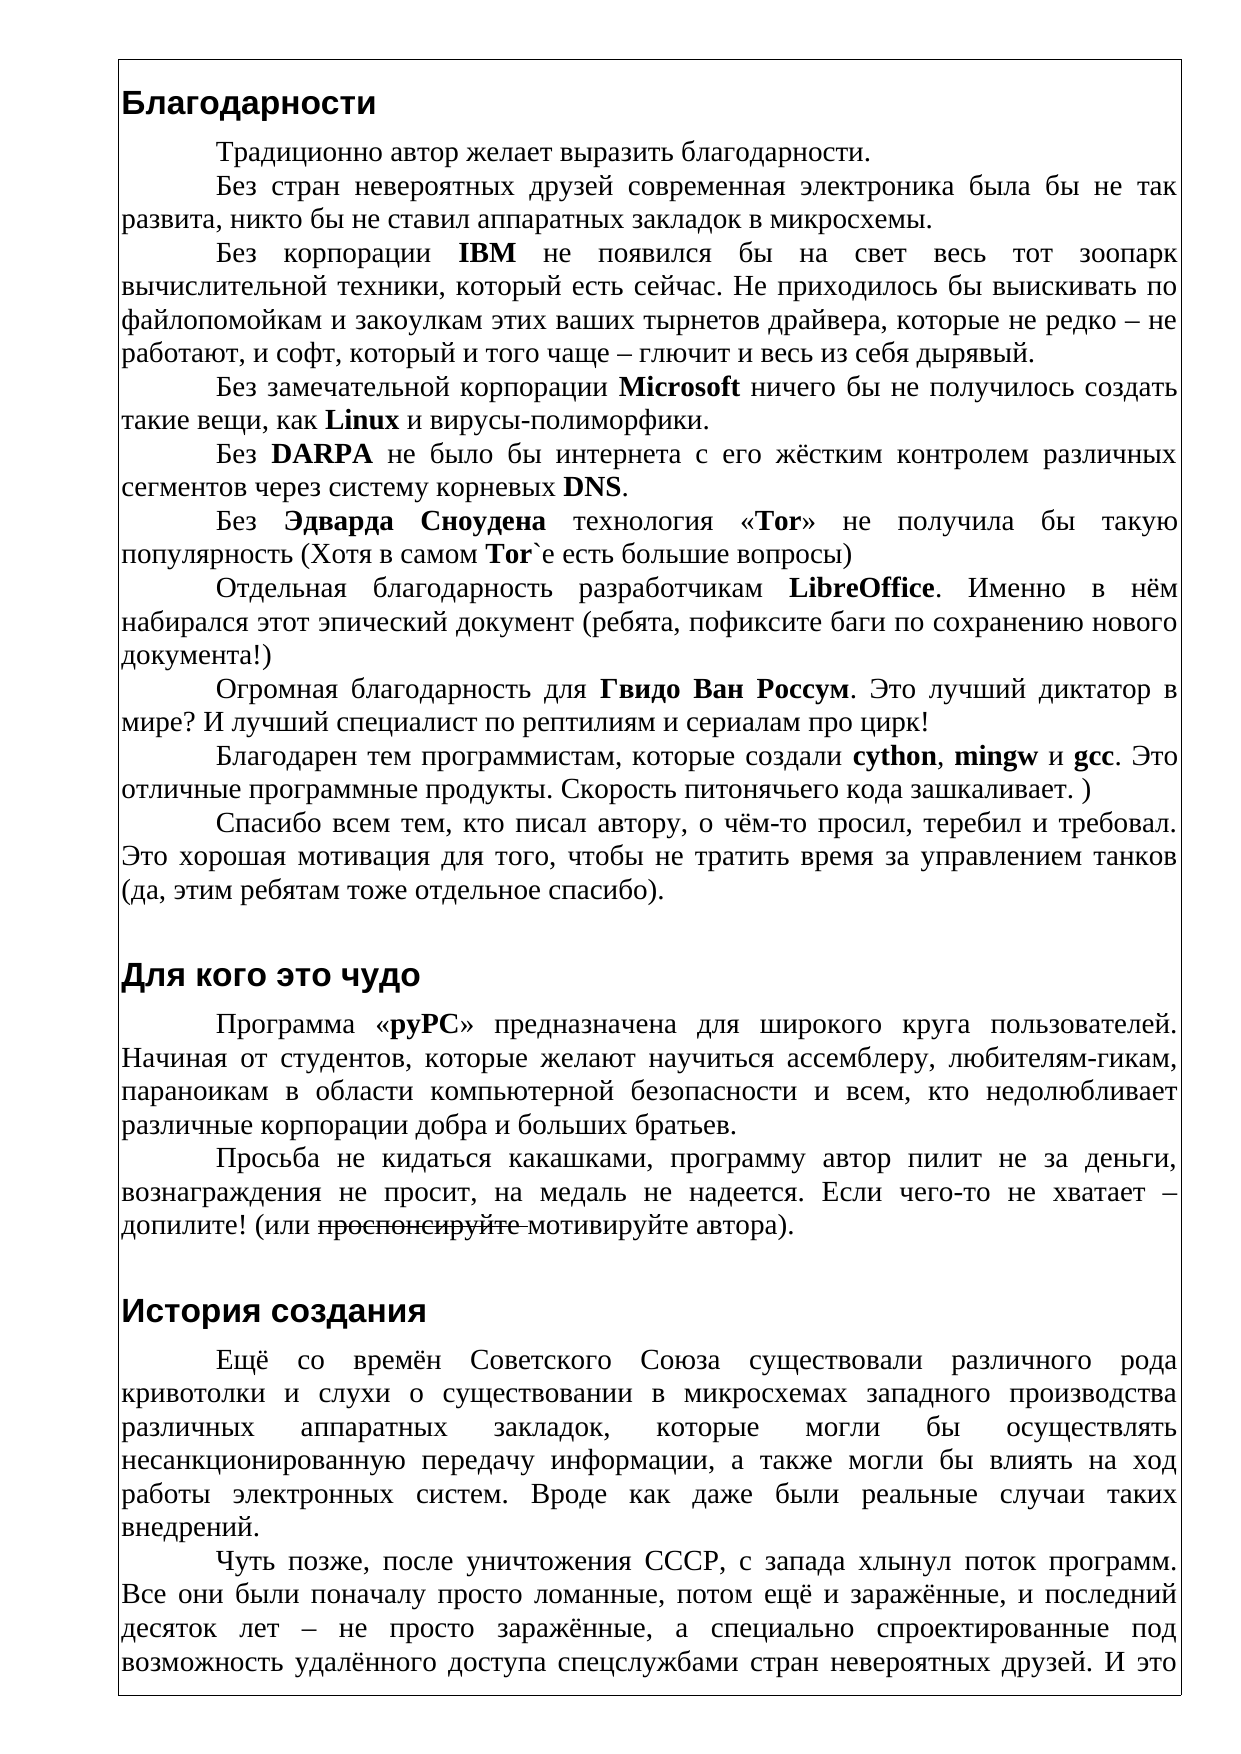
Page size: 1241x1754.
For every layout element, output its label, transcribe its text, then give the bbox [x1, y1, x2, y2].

subtitle Благодарности [121, 83, 1178, 122]
text Просьба не кидаться какашками, программу автор пилит не за деньги, вознаграждения не просит, на медаль не надеется. Если чего-то не хватает – допилите! (или проспонсируйте мотивируйте автора). [121, 1140, 1178, 1241]
text Программа «pyPC» предназначена для широкого круга пользователей. Начиная от студентов, которые желают научиться ассемблеру, любителям-гикам, параноикам в области компьютерной безопасности и всем, кто недолюбливает различные корпорации добра и больших братьев. [121, 1006, 1178, 1140]
text Без DARPA не было бы интернета с его жёстким контролем различных сегментов через систему корневых DNS. [121, 436, 1178, 503]
text Огромная благодарность для Гвидо Ван Россум. Это лучший диктатор в мире? И лучший специалист по рептилиям и сериалам про цирк! [121, 671, 1178, 738]
text Отдельная благодарность разработчикам LibreOffice. Именно в нём набирался этот эпический документ (ребята, пофиксите баги по сохранению нового документа!) [121, 570, 1178, 671]
text Ещё со времён Советского Союза существовали различного рода кривотолки и слухи о существовании в микросхемах западного производства различных аппаратных закладок, которые могли бы осуществлять несанкционированную передачу информации, а также могли бы влиять на ход работы электронных систем. Вроде как даже были реальные случаи таких внедрений. [121, 1342, 1178, 1543]
text Без стран невероятных друзей современная электроника была бы не так развита, никто бы не ставил аппаратных закладок в микросхемы. [121, 168, 1178, 235]
text Спасибо всем тем, кто писал автору, о чём-то просил, теребил и требовал. Это хорошая мотивация для того, чтобы не тратить время за управлением танков (да, этим ребятам тоже отдельное спасибо). [121, 805, 1178, 906]
text Без корпорации IBM не появился бы на свет весь тот зоопарк вычислительной техники, который есть сейчас. Не приходилось бы выискивать по файлопомойкам и закоулкам этих ваших тырнетов драйвера, которые не редко – не работают, и софт, который и того чаще – глючит и весь из себя дырявый. [121, 235, 1178, 369]
text Чуть позже, после уничтожения СССР, с запада хлынул поток программ. Все они были поначалу просто ломанные, потом ещё и заражённые, и последний десяток лет – не просто заражённые, а специально спроектированные под возможность удалённого доступа спецслужбами стран невероятных друзей. И это [121, 1543, 1178, 1677]
text Без замечательной корпорации Microsoft ничего бы не получилось создать такие вещи, как Linux и вирусы-полиморфики. [121, 369, 1178, 436]
text Без Эдварда Сноудена технология «Tor» не получила бы такую популярность (Хотя в самом Tor`e есть большие вопросы) [121, 503, 1178, 570]
subtitle История создания [121, 1291, 1178, 1329]
text Благодарен тем программистам, которые создали cython, mingw и gcc. Это отличные программные продукты. Скорость питонячьего кода зашкаливает. ) [121, 738, 1178, 805]
text Традиционно автор желает выразить благодарности. [121, 134, 1178, 168]
subtitle Для кого это чудо [121, 955, 1178, 994]
